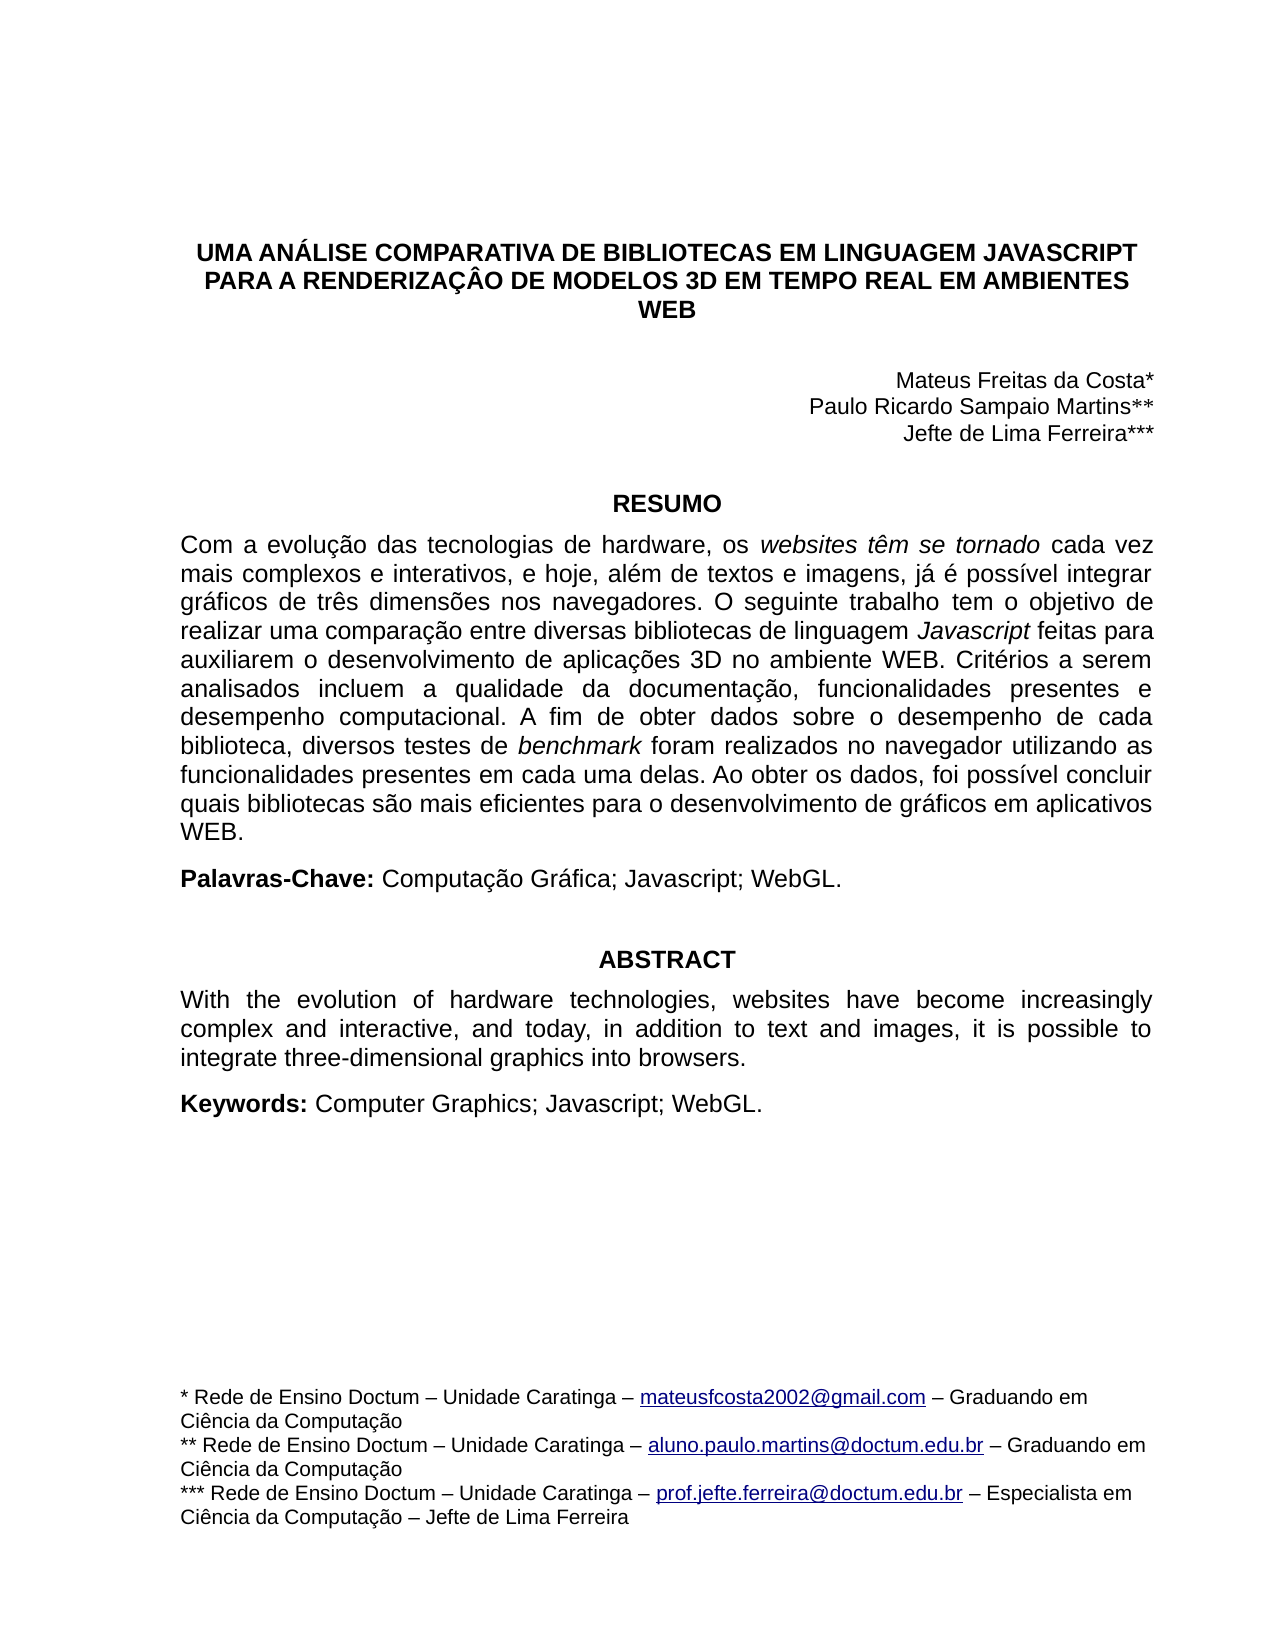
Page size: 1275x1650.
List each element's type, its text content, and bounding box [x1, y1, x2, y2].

text With the evolution of hardware technologies, websites have become increasingly complex and interactive, and today, in addition to text and images, it is possible to integrate three-dimensional graphics into browsers. [180, 985, 1154, 1072]
title RESUMO [180, 489, 1154, 518]
text Com a evolução das tecnologias de hardware, os websites têm se tornado cada vez mais complexos e interativos, e hoje, além de textos e imagens, já é possível integrar gráficos de três dimensões nos navegadores. O seguinte trabalho tem o objetivo de realizar uma comparação entre diversas bibliotecas de linguagem Javascript feitas para auxiliarem o desenvolvimento de aplicações 3D no ambiente WEB. Critérios a serem analisados incluem a qualidade da documentação, funcionalidades presentes e desempenho computacional. A fim de obter dados sobre o desempenho de cada biblioteca, diversos testes de benchmark foram realizados no navegador utilizando as funcionalidades presentes em cada uma delas. Ao obter os dados, foi possível concluir quais bibliotecas são mais eficientes para o desenvolvimento de gráficos em aplicativos WEB. [180, 530, 1154, 846]
text Palavras-Chave: Computação Gráfica; Javascript; WebGL. [180, 864, 1154, 892]
text Jefte de Lima Ferreira*** [180, 420, 1154, 446]
text Keywords: Computer Graphics; Javascript; WebGL. [180, 1089, 1154, 1118]
text Paulo Ricardo Sampaio Martins** [180, 393, 1154, 420]
title ABSTRACT [180, 945, 1154, 974]
text Mateus Freitas da Costa* [180, 367, 1154, 393]
title UMA ANÁLISE COMPARATIVA DE BIBLIOTECAS EM LINGUAGEM JAVASCRIPT PARA A RENDERIZAÇÂO DE MODELOS 3D EM TEMPO REAL EM AMBIENTES WEB [180, 238, 1154, 324]
